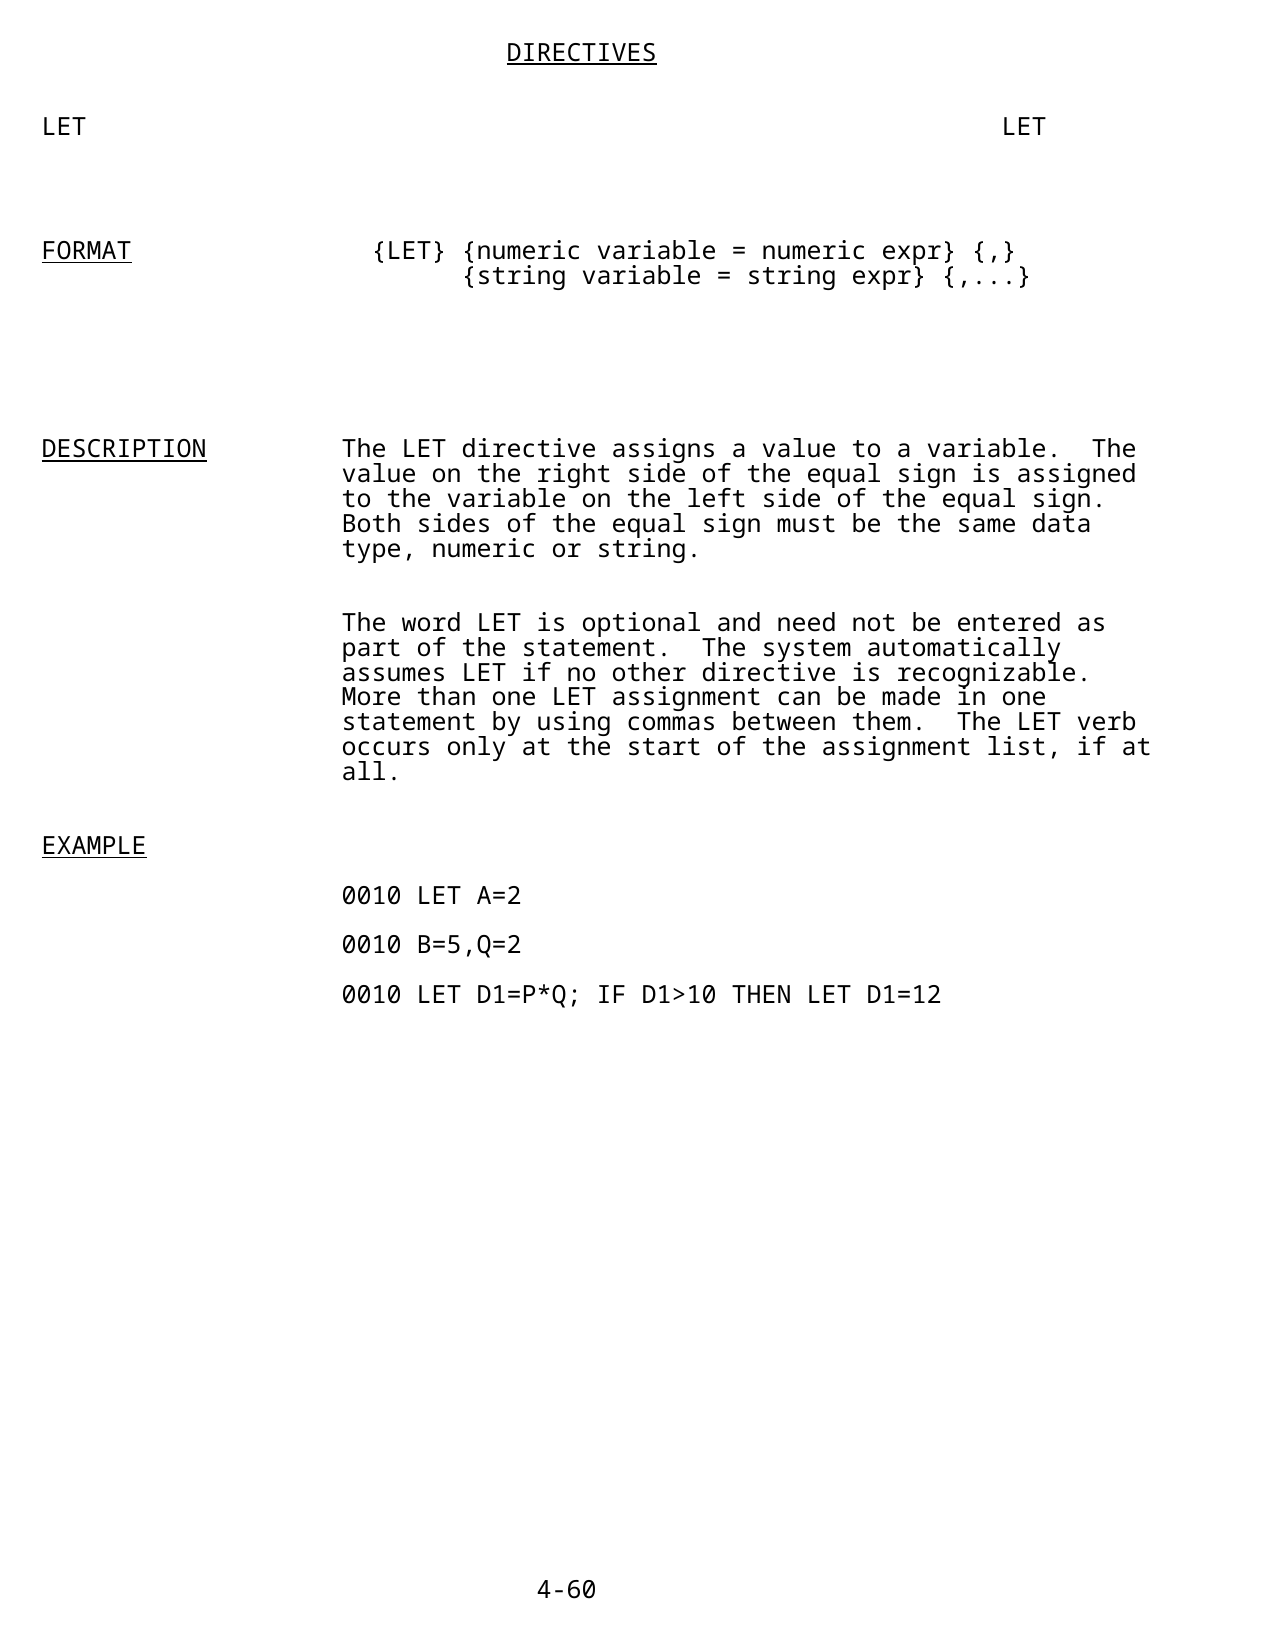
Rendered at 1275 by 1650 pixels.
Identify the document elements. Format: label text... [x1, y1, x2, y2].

text 0010 LET A=2 [41, 884, 1234, 909]
text type, numeric or string. [41, 537, 1234, 562]
text DESCRIPTION The LET directive assigns a value to a variable. The [41, 438, 1234, 463]
text value on the right side of the equal sign is assigned [41, 463, 1234, 488]
text all. [41, 760, 1234, 785]
text {string variable = string expr} {,...} [41, 264, 1234, 289]
text 4-60 [41, 1578, 1234, 1603]
text statement by using commas between them. The LET verb [41, 711, 1234, 736]
text Both sides of the equal sign must be the same data [41, 512, 1234, 537]
text part of the statement. The system automatically [41, 636, 1234, 661]
text assumes LET if no other directive is recognizable. [41, 661, 1234, 686]
text LET LET [41, 116, 1234, 141]
text EXAMPLE [41, 835, 1234, 859]
text occurs only at the start of the assignment list, if at [41, 736, 1234, 760]
text 0010 LET D1=P*Q; IF D1>10 THEN LET D1=12 [41, 983, 1234, 1008]
text The word LET is optional and need not be entered as [41, 612, 1234, 636]
text More than one LET assignment can be made in one [41, 686, 1234, 711]
text DIRECTIVES [41, 41, 1234, 66]
text FORMAT {LET} {numeric variable = numeric expr} {,} [41, 240, 1234, 264]
text to the variable on the left side of the equal sign. [41, 488, 1234, 512]
text 0010 B=5,Q=2 [41, 934, 1234, 959]
